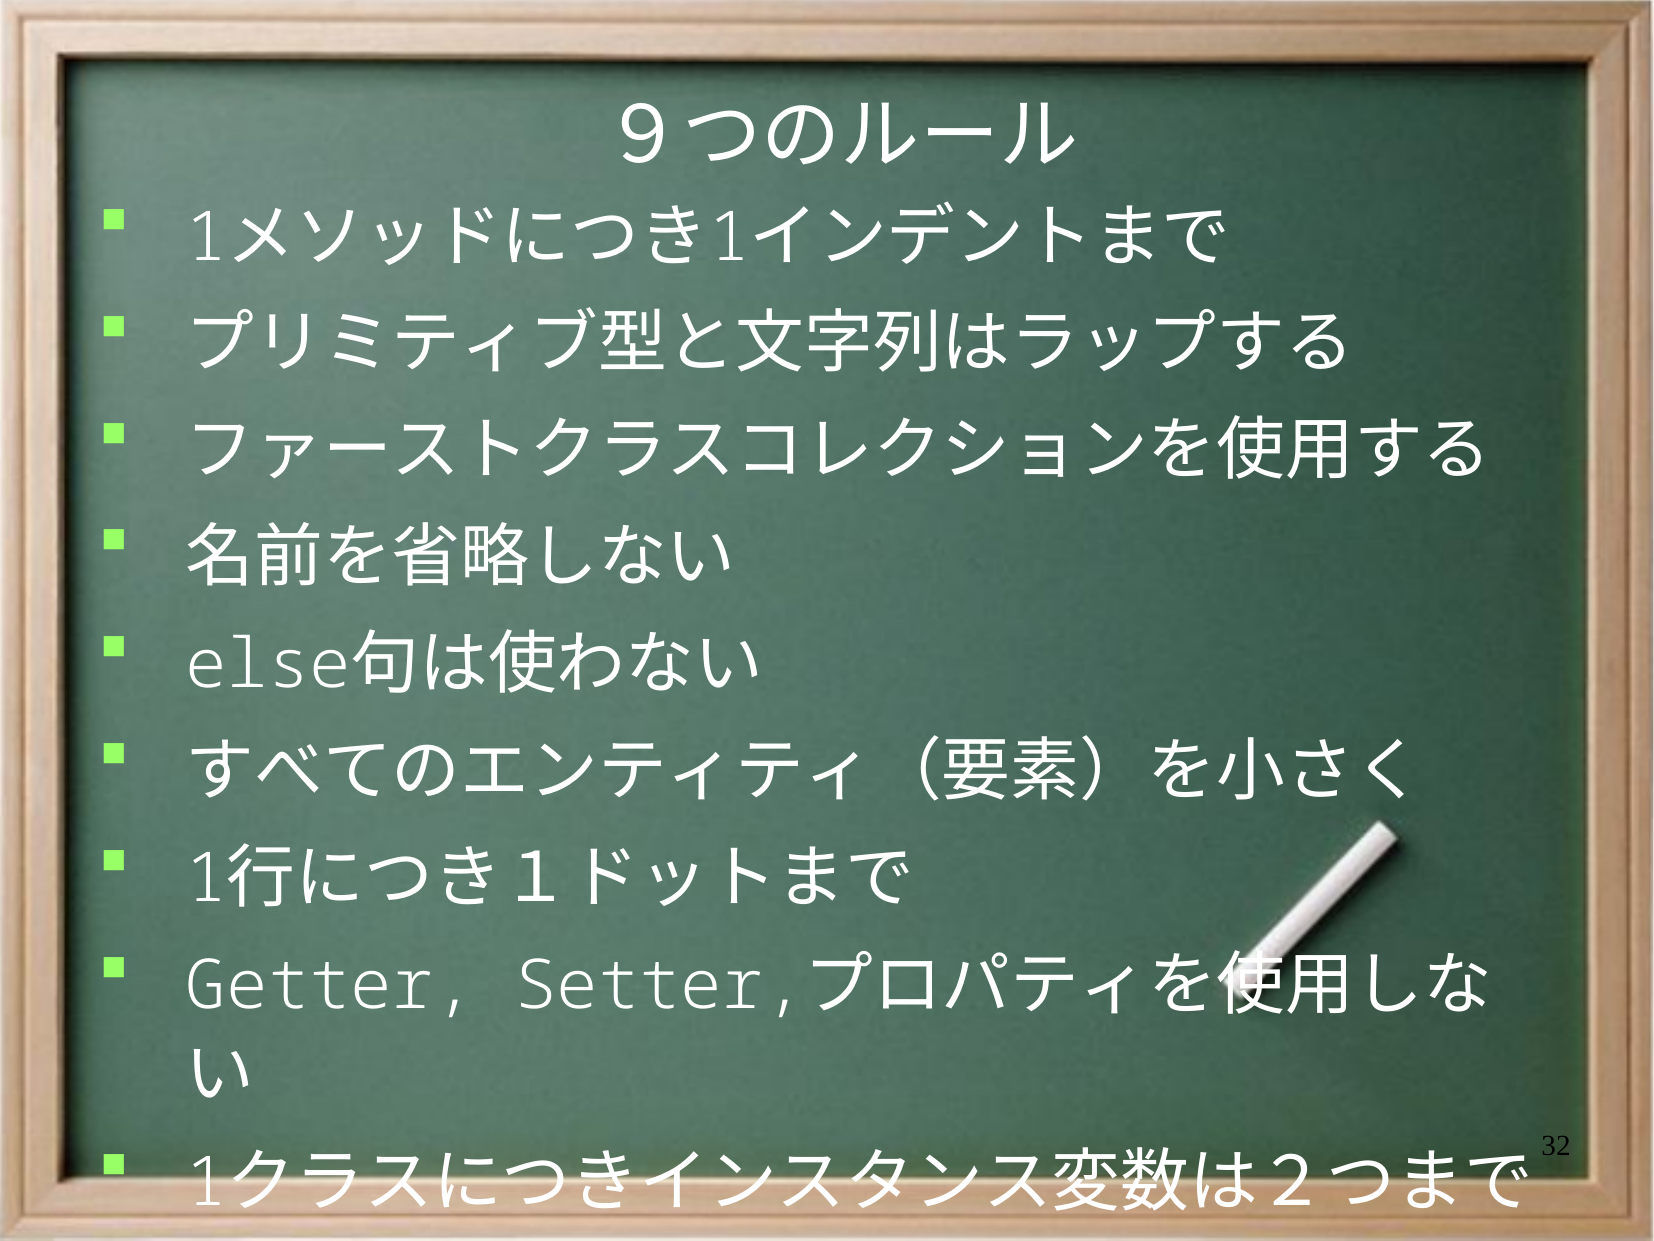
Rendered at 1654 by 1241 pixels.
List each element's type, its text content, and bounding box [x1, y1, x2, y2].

picture [0, 0, 1654, 1241]
title ９つのルール [82, 60, 1599, 195]
list 1メソッドにつき1インデントまで プリミティブ型と文字列はラップする ファーストクラスコレクションを使用する 名前を省略しない else句は使わない すべてのエンティティ（要素）を小さく 1行につき１ドットまで Getter, Setter,プロパティを使用しない 1クラスにつきインスタンス変数は２つまで [83, 195, 1564, 1180]
